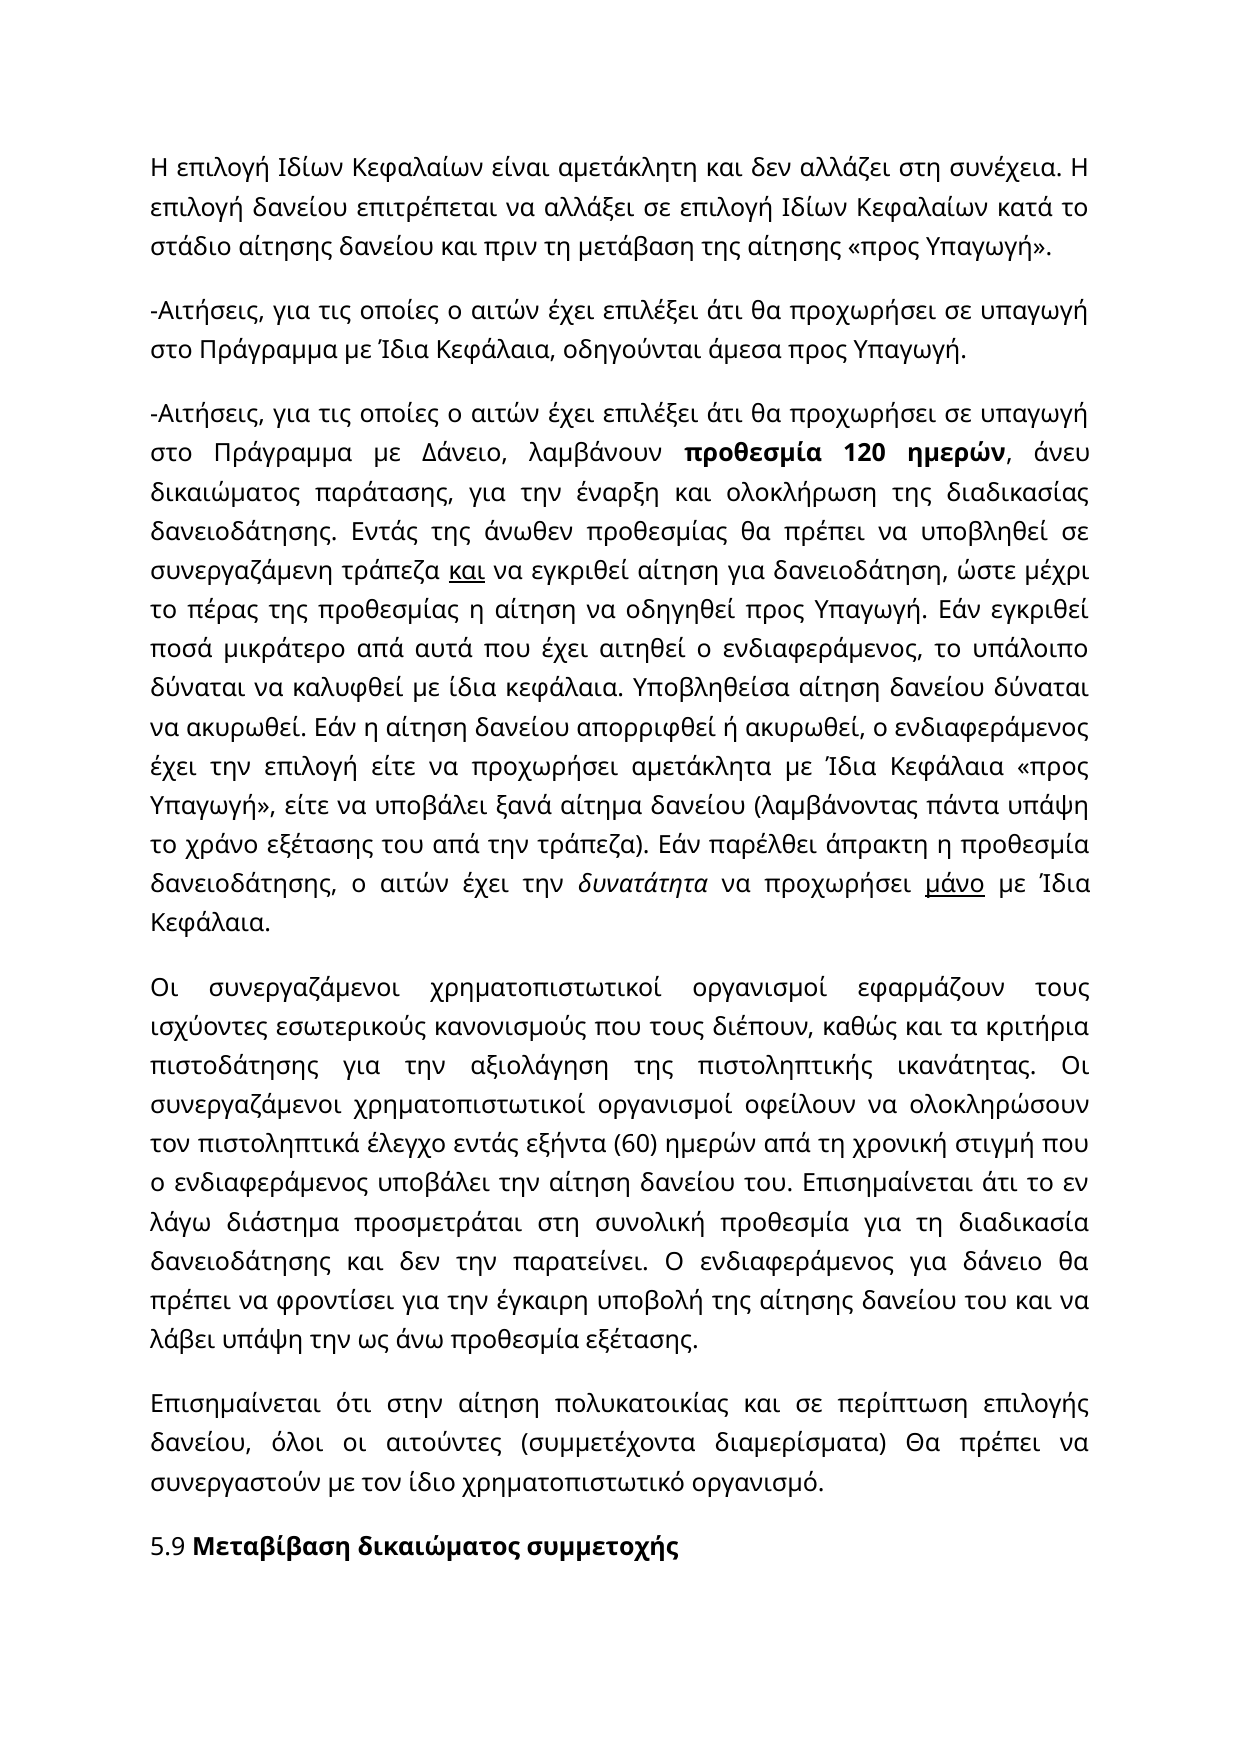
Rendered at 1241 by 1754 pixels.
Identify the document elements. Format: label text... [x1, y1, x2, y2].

text Η επιλογή Ιδίων Κεφαλαίων είναι αμετάκλητη και δεν αλλάζει στη συνέχεια. Η επιλογή δανείου επιτρέπεται να αλλάξει σε επιλογή Ιδίων Κεφαλαίων κατά το στάδιο αίτησης δανείου και πριν τη μετάβαση της αίτησης «προς Υπαγωγή». [150, 150, 1090, 262]
text -Αιτήσεις, για τις οποίες ο αιτών έχει επιλέξει άτι θα προχωρήσει σε υπαγωγή στο Πράγραμμα με Δάνειο, λαμβάνουν προθεσμία 120 ημερών, άνευ δικαιώματος παράτασης, για την έναρξη και ολοκλήρωση της διαδικασίας δανειοδάτησης. Εντάς της άνωθεν προθεσμίας θα πρέπει να υποβληθεί σε συνεργαζάμενη τράπεζα και να εγκριθεί αίτηση για δανειοδάτηση, ώστε μέχρι το πέρας της προθεσμίας η αίτηση να οδηγηθεί προς Υπαγωγή. Εάν εγκριθεί ποσά μικράτερο απά αυτά που έχει αιτηθεί ο ενδιαφεράμενος, το υπάλοιπο δύναται να καλυφθεί με ίδια κεφάλαια. Υποβληθείσα αίτηση δανείου δύναται να ακυρωθεί. Εάν η αίτηση δανείου απορριφθεί ή ακυρωθεί, ο ενδιαφεράμενος έχει την επιλογή είτε να προχωρήσει αμετάκλητα με Ίδια Κεφάλαια «προς Υπαγωγή», είτε να υποβάλει ξανά αίτημα δανείου (λαμβάνοντας πάντα υπάψη το χράνο εξέτασης του απά την τράπεζα). Εάν παρέλθει άπρακτη η προθεσμία δανειοδάτησης, ο αιτών έχει την δυνατάτητα να προχωρήσει μάνο με Ίδια Κεφάλαια. [150, 396, 1090, 939]
text Επισημαίνεται ότι στην αίτηση πολυκατοικίας και σε περίπτωση επιλογής δανείου, όλοι οι αιτούντες (συμμετέχοντα διαμερίσματα) Θα πρέπει να συνεργαστούν με τον ίδιο χρηματοπιστωτικό οργανισμό. [150, 1386, 1090, 1498]
text Οι συνεργαζάμενοι χρηματοπιστωτικοί οργανισμοί εφαρμάζουν τους ισχύοντες εσωτερικούς κανονισμούς που τους διέπουν, καθώς και τα κριτήρια πιστοδάτησης για την αξιολάγηση της πιστοληπτικής ικανάτητας. Οι συνεργαζάμενοι χρηματοπιστωτικοί οργανισμοί οφείλουν να ολοκληρώσουν τον πιστοληπτικά έλεγχο εντάς εξήντα (60) ημερών απά τη χρονική στιγμή που ο ενδιαφεράμενος υποβάλει την αίτηση δανείου του. Επισημαίνεται άτι το εν λάγω διάστημα προσμετράται στη συνολική προθεσμία για τη διαδικασία δανειοδάτησης και δεν την παρατείνει. Ο ενδιαφεράμενος για δάνειο θα πρέπει να φροντίσει για την έγκαιρη υποβολή της αίτησης δανείου του και να λάβει υπάψη την ως άνω προθεσμία εξέτασης. [150, 969, 1090, 1356]
text 5.9 Μεταβίβαση δικαιώματος συμμετοχής [150, 1528, 1090, 1562]
text -Αιτήσεις, για τις οποίες ο αιτών έχει επιλέξει άτι θα προχωρήσει σε υπαγωγή στο Πράγραμμα με Ίδια Κεφάλαια, οδηγούνται άμεσα προς Υπαγωγή. [150, 292, 1090, 366]
